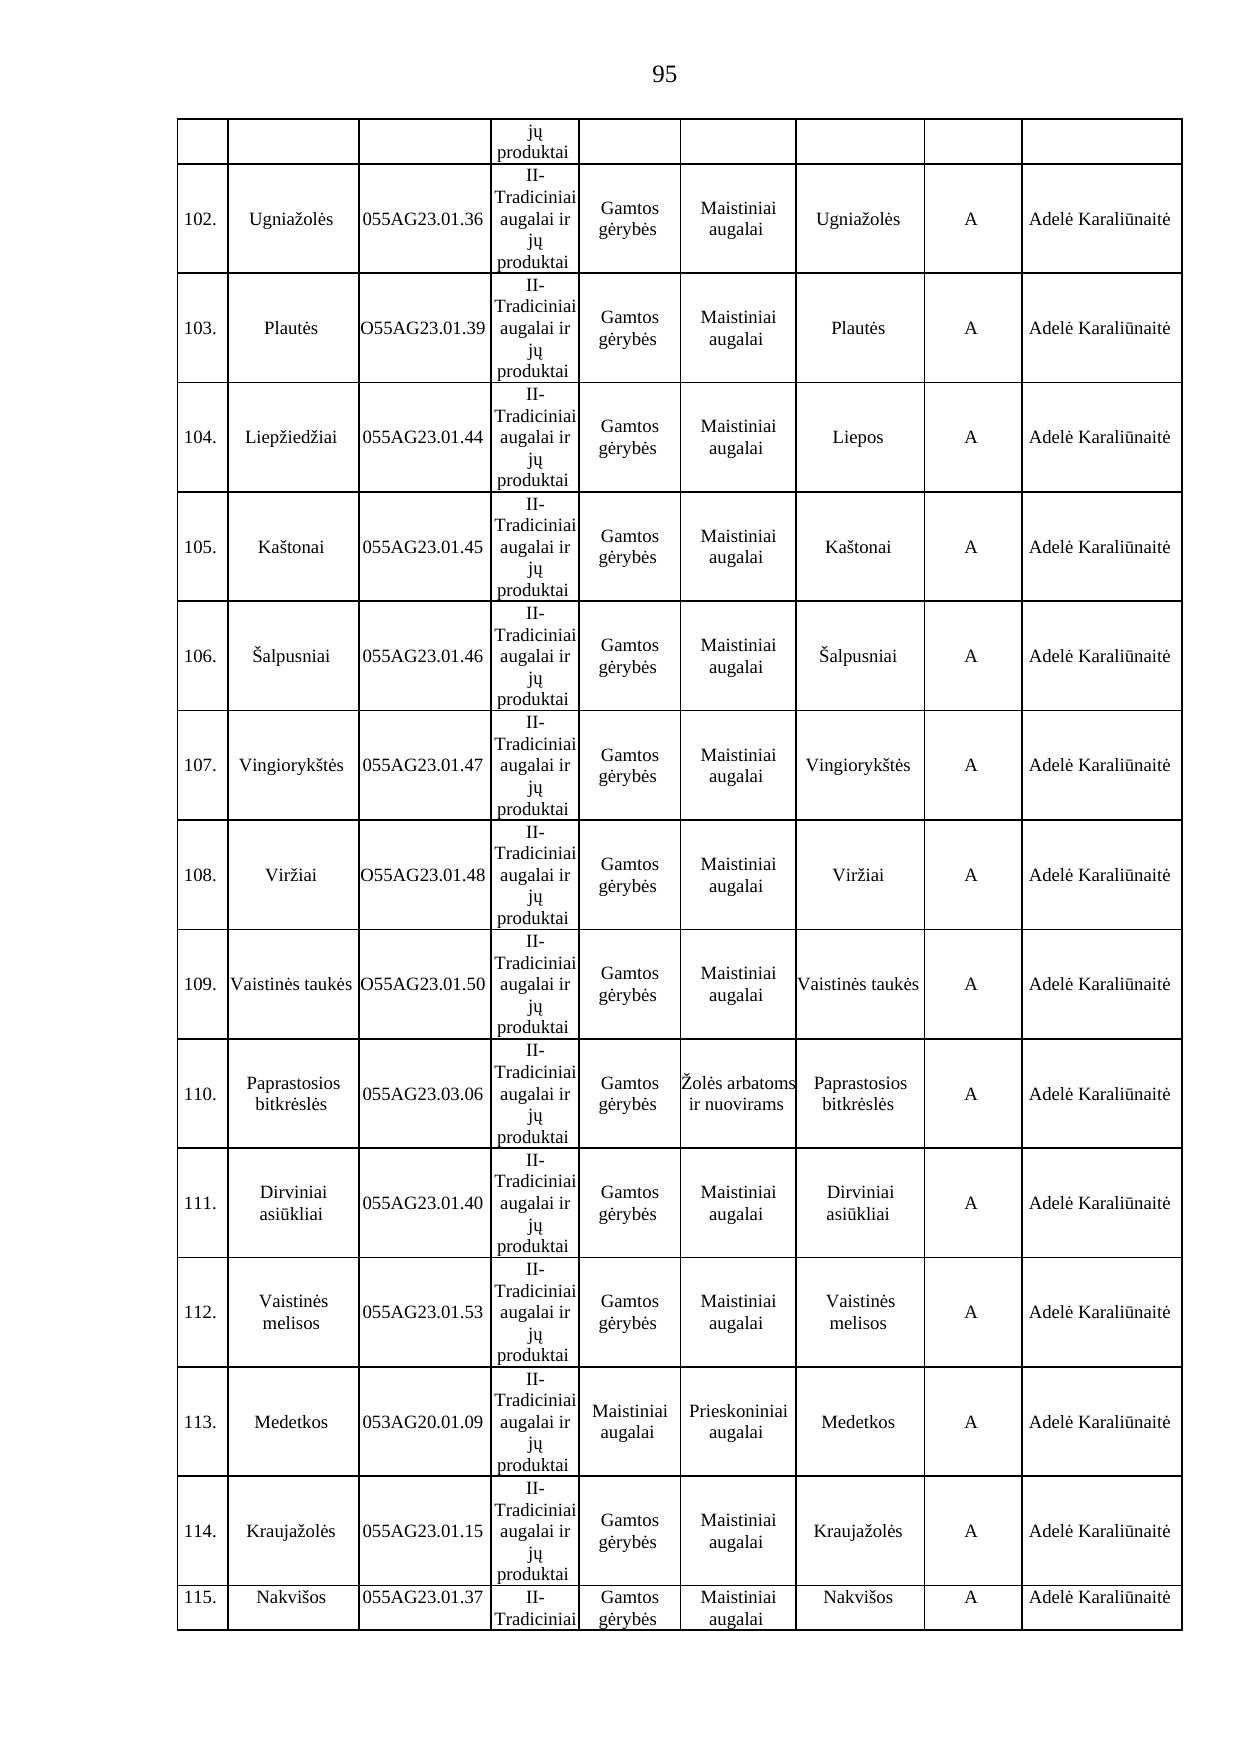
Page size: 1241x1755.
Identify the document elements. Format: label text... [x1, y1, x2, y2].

table_cell A [925, 1258, 1021, 1366]
table_cell Maistiniai augalai [681, 383, 795, 491]
table_cell Gamtos gėrybės [580, 602, 680, 710]
table_cell A [925, 1477, 1021, 1585]
table_cell Adelė Karaliūnaitė [1023, 711, 1181, 819]
table_cell Prieskoniniai augalai [681, 1368, 795, 1475]
table_cell Liepžiedžiai [229, 383, 358, 491]
table_cell Adelė Karaliūnaitė [1023, 1258, 1181, 1366]
table_cell Medetkos [229, 1368, 358, 1475]
table_cell Kraujažolės [229, 1477, 358, 1585]
table_cell 106. [178, 602, 227, 710]
table_cell Plautės [229, 274, 358, 382]
table_cell Vaistinės taukės [797, 930, 924, 1038]
table_cell Plautės [797, 274, 924, 382]
table_cell Viržiai [797, 821, 924, 928]
table_cell II-Tradiciniai augalai ir jų produktai [492, 602, 578, 710]
table_cell II-Tradiciniai augalai ir jų produktai [492, 930, 578, 1038]
table_cell Ugniažolės [797, 165, 924, 272]
table_cell Adelė Karaliūnaitė [1023, 1586, 1181, 1629]
table_cell Maistiniai augalai [681, 1149, 795, 1257]
table_cell Adelė Karaliūnaitė [1023, 1040, 1181, 1147]
table_cell A [925, 493, 1021, 600]
table_cell Maistiniai augalai [681, 1258, 795, 1366]
table_cell Maistiniai augalai [681, 165, 795, 272]
table_cell A [925, 821, 1021, 928]
table_cell O55AG23.01.50 [360, 930, 490, 1038]
table_cell Adelė Karaliūnaitė [1023, 493, 1181, 600]
table_cell II-Tradiciniai augalai ir jų produktai [492, 383, 578, 491]
table_cell A [925, 1149, 1021, 1257]
table_cell Maistiniai augalai [681, 711, 795, 819]
table_cell 055AG23.01.46 [360, 602, 490, 710]
table_cell Paprastosios bitkrėslės [229, 1040, 358, 1147]
table_cell 112. [178, 1258, 227, 1366]
table_cell 110. [178, 1040, 227, 1147]
table_cell Adelė Karaliūnaitė [1023, 821, 1181, 928]
table_cell Gamtos gėrybės [580, 1477, 680, 1585]
table_cell Adelė Karaliūnaitė [1023, 165, 1181, 272]
table_cell Gamtos gėrybės [580, 1258, 680, 1366]
table_cell [360, 120, 490, 163]
table_cell 103. [178, 274, 227, 382]
table_cell Vaistinės taukės [229, 930, 358, 1038]
table_cell Gamtos gėrybės [580, 165, 680, 272]
table_cell 115. [178, 1586, 227, 1629]
table_cell Adelė Karaliūnaitė [1023, 602, 1181, 710]
table_cell A [925, 274, 1021, 382]
table_cell Nakvišos [229, 1586, 358, 1629]
table_cell 055AG23.01.45 [360, 493, 490, 600]
table_cell A [925, 1368, 1021, 1475]
table_cell 055AG23.01.36 [360, 165, 490, 272]
table_cell Kaštonai [229, 493, 358, 600]
table_cell [229, 120, 358, 163]
table_cell A [925, 1586, 1021, 1629]
table_cell Gamtos gėrybės [580, 821, 680, 928]
table_cell Ugniažolės [229, 165, 358, 272]
table_cell A [925, 602, 1021, 710]
table_cell Adelė Karaliūnaitė [1023, 383, 1181, 491]
table_cell Gamtos gėrybės [580, 711, 680, 819]
table_cell 102. [178, 165, 227, 272]
table_cell Adelė Karaliūnaitė [1023, 1477, 1181, 1585]
table_cell Paprastosios bitkrėslės [797, 1040, 924, 1147]
table_cell II-Tradiciniai augalai ir jų produktai [492, 274, 578, 382]
table_cell 055AG23.01.53 [360, 1258, 490, 1366]
table_cell A [925, 930, 1021, 1038]
table_cell 111. [178, 1149, 227, 1257]
table_cell Dirviniai asiūkliai [229, 1149, 358, 1257]
table_cell Vaistinės melisos [797, 1258, 924, 1366]
table_cell Adelė Karaliūnaitė [1023, 1149, 1181, 1257]
table_cell Adelė Karaliūnaitė [1023, 274, 1181, 382]
table_cell Medetkos [797, 1368, 924, 1475]
table_cell 108. [178, 821, 227, 928]
table_cell Kraujažolės [797, 1477, 924, 1585]
table_cell 113. [178, 1368, 227, 1475]
table_cell II-Tradiciniai augalai ir jų produktai [492, 1149, 578, 1257]
table_cell Maistiniai augalai [681, 821, 795, 928]
table_cell Vingiorykštės [229, 711, 358, 819]
table_cell [925, 120, 1021, 163]
table_cell II-Tradiciniai augalai ir jų produktai [492, 1368, 578, 1475]
table_cell 053AG20.01.09 [360, 1368, 490, 1475]
table_cell O55AG23.01.48 [360, 821, 490, 928]
table_cell II-Tradiciniai [492, 1586, 578, 1629]
table_cell A [925, 165, 1021, 272]
table_cell Maistiniai augalai [681, 602, 795, 710]
table_cell 105. [178, 493, 227, 600]
table_cell Maistiniai augalai [681, 1586, 795, 1629]
table_cell Maistiniai augalai [681, 274, 795, 382]
table_cell Maistiniai augalai [681, 930, 795, 1038]
table_cell Šalpusniai [797, 602, 924, 710]
table_cell Maistiniai augalai [681, 1477, 795, 1585]
table_cell Adelė Karaliūnaitė [1023, 930, 1181, 1038]
table_cell 104. [178, 383, 227, 491]
table_cell Maistiniai augalai [681, 493, 795, 600]
table_cell jų produktai [492, 120, 578, 163]
table_cell II-Tradiciniai augalai ir jų produktai [492, 821, 578, 928]
table_cell Maistiniai augalai [580, 1368, 680, 1475]
table_cell 109. [178, 930, 227, 1038]
table_cell [580, 120, 680, 163]
table_cell Vaistinės melisos [229, 1258, 358, 1366]
table_cell 114. [178, 1477, 227, 1585]
table_cell Gamtos gėrybės [580, 1040, 680, 1147]
table_cell A [925, 1040, 1021, 1147]
table_cell 055AG23.01.15 [360, 1477, 490, 1585]
table_cell Gamtos gėrybės [580, 274, 680, 382]
table_cell [1023, 120, 1181, 163]
table_cell A [925, 383, 1021, 491]
table_cell 055AG23.01.40 [360, 1149, 490, 1257]
table_cell Nakvišos [797, 1586, 924, 1629]
table_cell II-Tradiciniai augalai ir jų produktai [492, 711, 578, 819]
table_cell Vingiorykštės [797, 711, 924, 819]
table_cell Adelė Karaliūnaitė [1023, 1368, 1181, 1475]
table_cell A [925, 711, 1021, 819]
table_cell [178, 120, 227, 163]
table_cell 055AG23.01.44 [360, 383, 490, 491]
table_cell Kaštonai [797, 493, 924, 600]
table_cell Viržiai [229, 821, 358, 928]
table_cell [797, 120, 924, 163]
table_cell [681, 120, 795, 163]
table_cell II-Tradiciniai augalai ir jų produktai [492, 165, 578, 272]
table_cell Gamtos gėrybės [580, 1586, 680, 1629]
table_cell Liepos [797, 383, 924, 491]
table_cell 055AG23.03.06 [360, 1040, 490, 1147]
table_cell II-Tradiciniai augalai ir jų produktai [492, 1258, 578, 1366]
table_cell O55AG23.01.39 [360, 274, 490, 382]
table_cell II-Tradiciniai augalai ir jų produktai [492, 1477, 578, 1585]
table_cell 107. [178, 711, 227, 819]
table_cell II-Tradiciniai augalai ir jų produktai [492, 1040, 578, 1147]
table_cell Gamtos gėrybės [580, 1149, 680, 1257]
table_cell Gamtos gėrybės [580, 383, 680, 491]
table_cell Dirviniai asiūkliai [797, 1149, 924, 1257]
table_cell Šalpusniai [229, 602, 358, 710]
table_cell 055AG23.01.37 [360, 1586, 490, 1629]
table_cell 055AG23.01.47 [360, 711, 490, 819]
table_cell Gamtos gėrybės [580, 930, 680, 1038]
table_cell Gamtos gėrybės [580, 493, 680, 600]
table_cell Žolės arbatoms ir nuovirams [681, 1040, 795, 1147]
table_cell II-Tradiciniai augalai ir jų produktai [492, 493, 578, 600]
